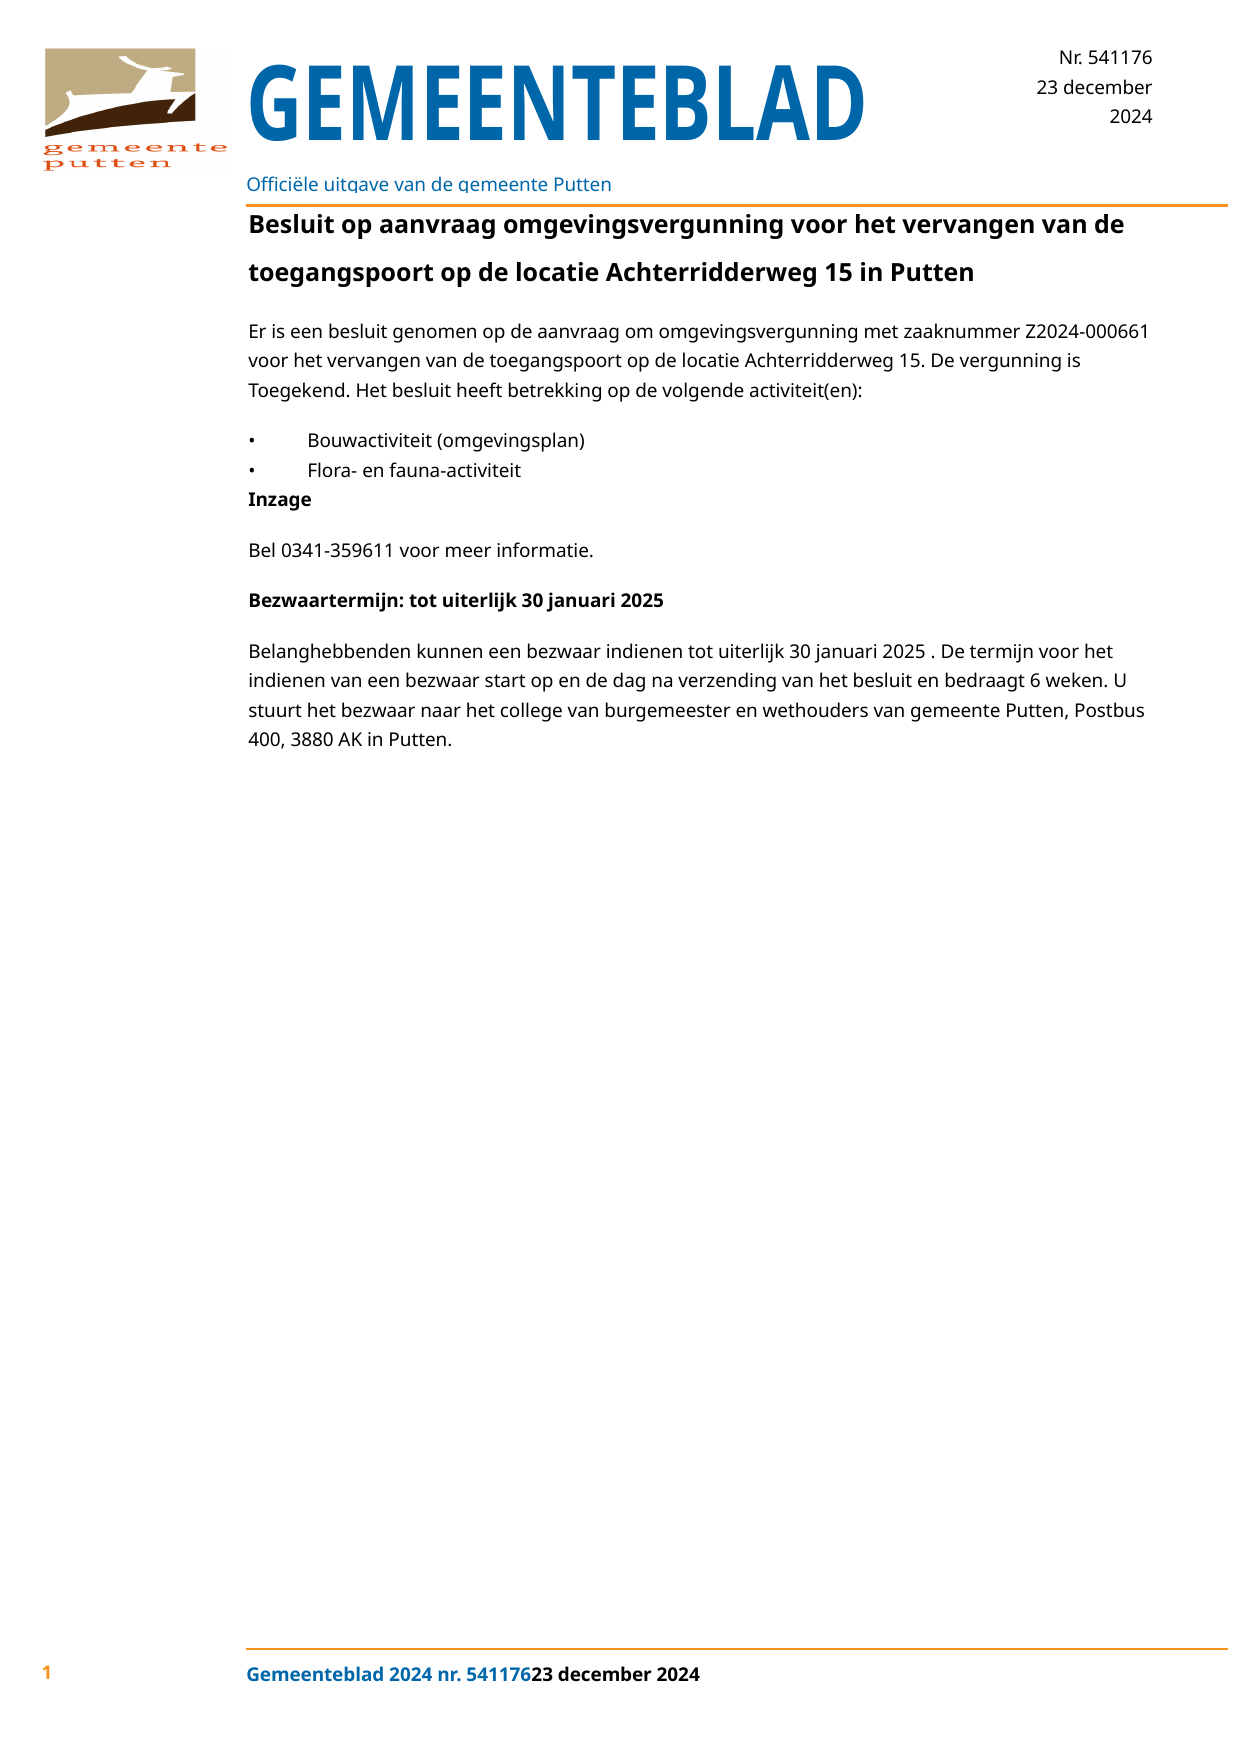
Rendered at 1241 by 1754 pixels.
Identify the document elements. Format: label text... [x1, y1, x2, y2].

text Inzage [248, 487, 1152, 512]
text Bezwaartermijn: tot uiterlijk 30 januari 2025 [248, 587, 1152, 613]
picture [41, 47, 231, 172]
text Besluit op aanvraag omgevingsvergunning voor het vervangen van de toegangspoort op de locatie Achterridderweg 15 in Putten [248, 207, 1152, 288]
list Flora- en fauna-activiteit [248, 457, 1152, 483]
text Er is een besluit genomen op de aanvraag om omgevingsvergunning met zaaknummer Z2024-000661 voor het vervangen van de toegangspoort op de locatie Achterridderweg 15. De vergunning is Toegekend. Het besluit heeft betrekking op de volgende activiteit(en): [248, 318, 1152, 403]
text Bel 0341-359611 voor meer informatie. [248, 537, 1152, 563]
list Bouwactiviteit (omgevingsplan) [248, 427, 1152, 453]
text Belanghebbenden kunnen een bezwaar indienen tot uiterlijk 30 januari 2025 . De termijn voor het indienen van een bezwaar start op en de dag na verzending van het besluit en bedraagt 6 weken. U stuurt het bezwaar naar het college van burgemeester en wethouders van gemeente Putten, Postbus 400, 3880 AK in Putten. [248, 638, 1152, 752]
